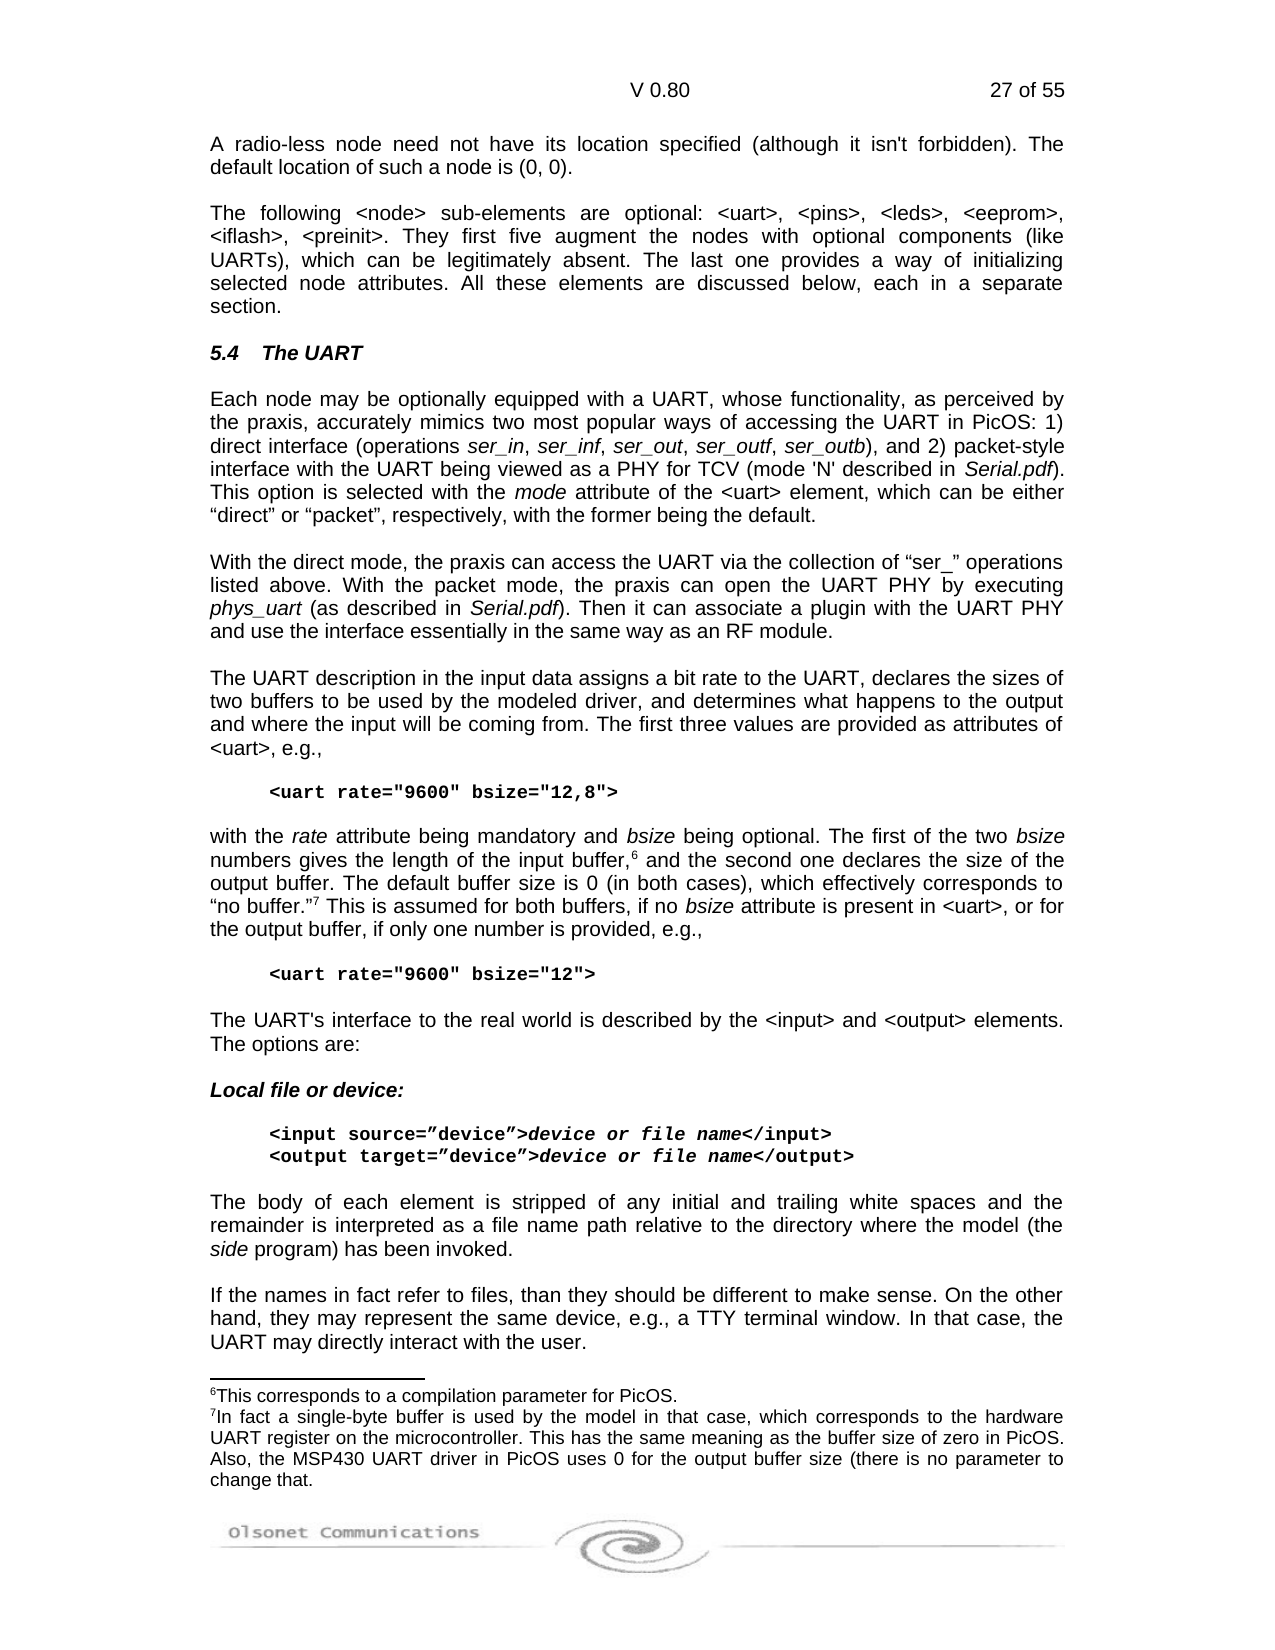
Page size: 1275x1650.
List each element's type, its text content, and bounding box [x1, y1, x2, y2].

text With the direct mode, the praxis can access the UART via the collection of “ser_” operations listed above. With the packet mode, the praxis can open the UART PHY by executing phys_uart (as described in Serial.pdf). Then it can associate a plugin with the UART PHY and use the interface essentially in the same way as an RF module. [210, 550, 1065, 643]
subtitle The UART [210, 341, 1065, 364]
text The following <node> sub-elements are optional: <uart>, <pins>, <leds>, <eeprom>, <iflash>, <preinit>. They first five augment the nodes with optional components (like UARTs), which can be legitimately absent. The last one provides a way of initializing selected node attributes. All these elements are discussed below, each in a separate section. [210, 202, 1065, 318]
text <output target=”device”>device or file name</output> [269, 1146, 1065, 1168]
text In fact a single-byte buffer is used by the model in that case, which corresponds to the hardware UART register on the microcontroller. This has the same meaning as the buffer size of zero in PicOS. Also, the MSP430 UART driver in PicOS uses 0 for the output buffer size (there is no parameter to change that. [210, 1406, 1065, 1490]
text <input source=”device”>device or file name</input> [269, 1125, 1065, 1146]
text A radio-less node need not have its location specified (although it isn't forbidden). The default location of such a node is (0, 0). [210, 132, 1065, 179]
text This corresponds to a compilation parameter for PicOS. [210, 1385, 1065, 1406]
text with the rate attribute being mandatory and bsize being optional. The first of the two bsize numbers gives the length of the input buffer, and the second one declares the size of the output buffer. The default buffer size is 0 (in both cases), which effectively corresponds to “no buffer.” This is assumed for both buffers, if no bsize attribute is present in <uart>, or for the output buffer, if only one number is provided, e.g., [210, 825, 1065, 941]
text If the names in fact refer to files, than they should be different to make sense. On the other hand, they may represent the same device, e.g., a TTY terminal window. In that case, the UART may directly interact with the user. [210, 1284, 1065, 1353]
text Each node may be optionally equipped with a UART, whose functionality, as perceived by the praxis, accurately mimics two most popular ways of accessing the UART in PicOS: 1) direct interface (operations ser_in, ser_inf, ser_out, ser_outf, ser_outb), and 2) packet-style interface with the UART being viewed as a PHY for TCV (mode 'N' described in Serial.pdf). This option is selected with the mode attribute of the <uart> element, which can be either “direct” or “packet”, respectively, with the former being the default. [210, 388, 1065, 527]
picture [210, 1504, 1065, 1596]
text Local file or device: [210, 1079, 1065, 1102]
text The UART description in the input data assigns a bit rate to the UART, declares the sizes of two buffers to be used by the modeled driver, and determines what happens to the output and where the input will be coming from. The first three values are provided as attributes of <uart>, e.g., [210, 666, 1065, 759]
text The UART's interface to the real world is described by the <input> and <output> elements. The options are: [210, 1009, 1065, 1055]
text <uart rate="9600" bsize="12"> [269, 964, 1065, 986]
text The body of each element is stripped of any initial and trailing white spaces and the remainder is interpreted as a file name path relative to the directory where the model (the side program) has been invoked. [210, 1191, 1065, 1261]
text <uart rate="9600" bsize="12,8"> [269, 783, 1065, 804]
